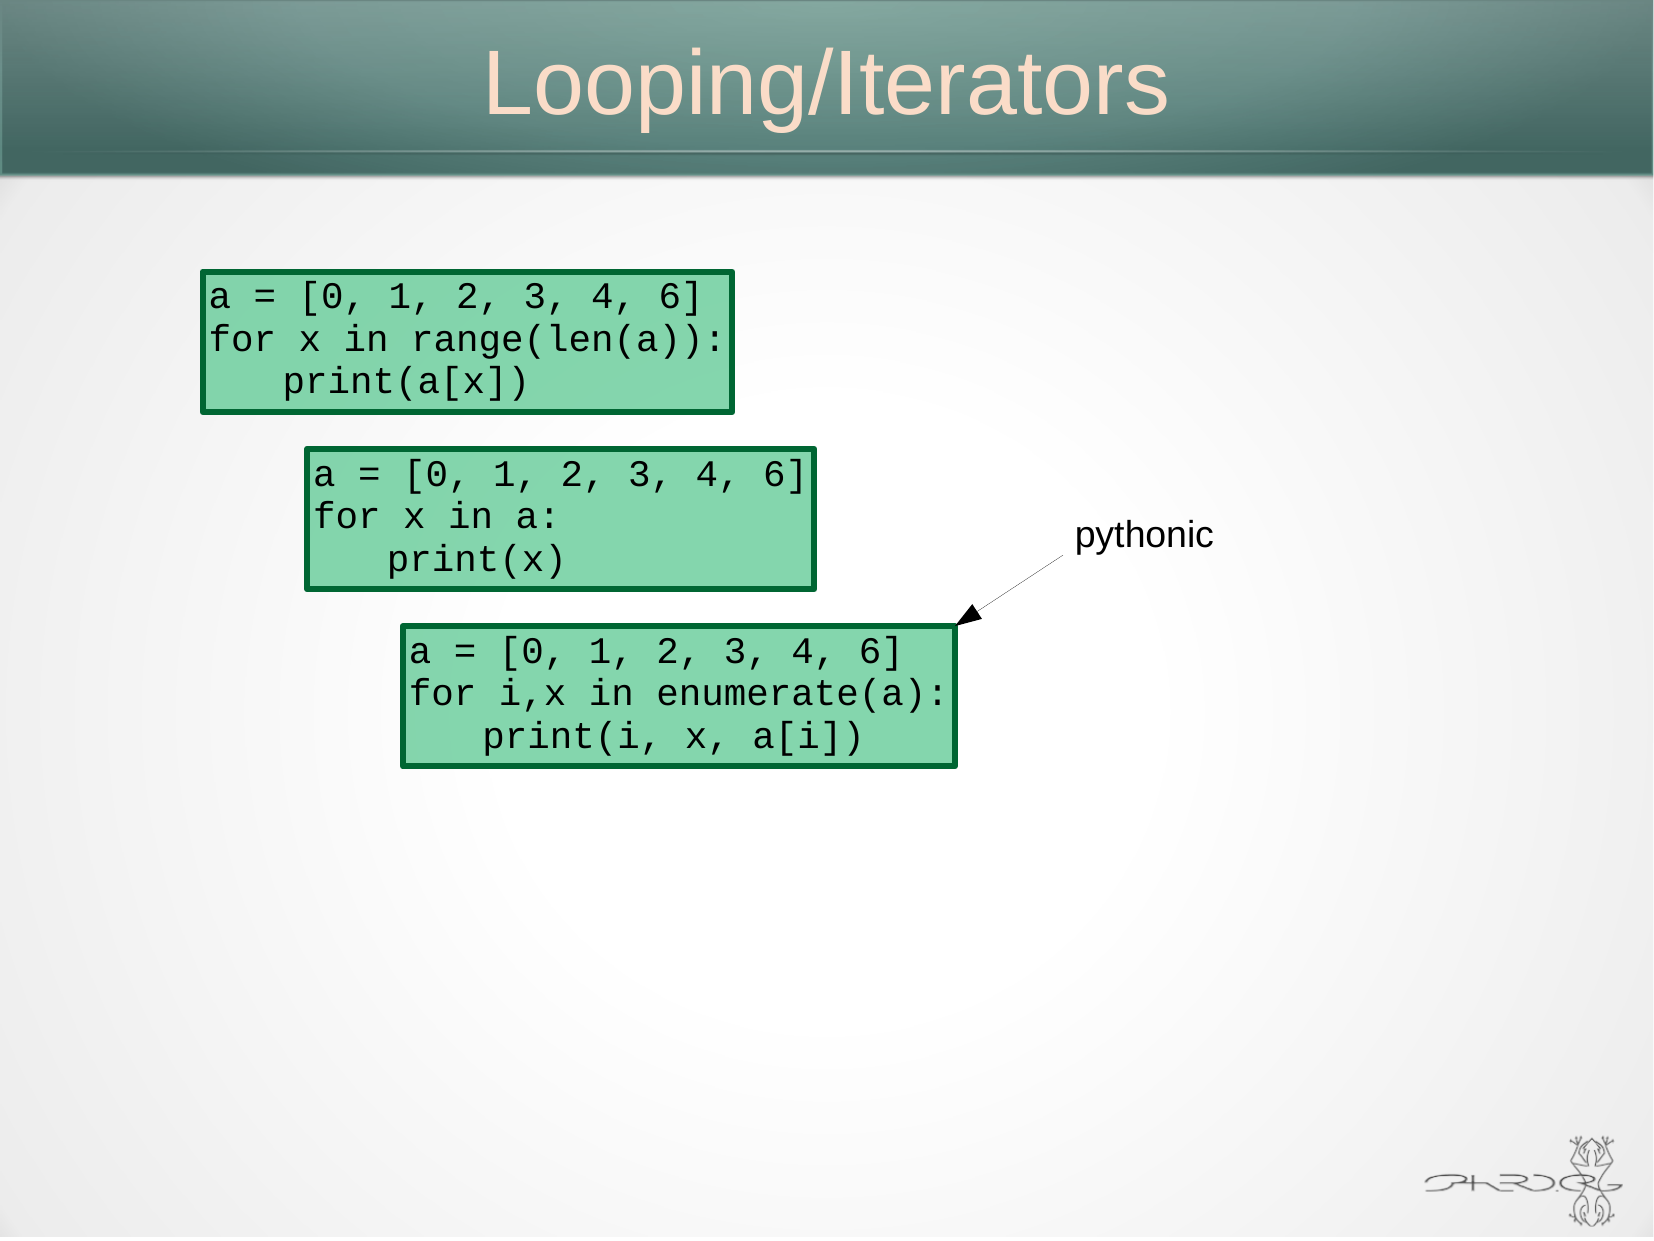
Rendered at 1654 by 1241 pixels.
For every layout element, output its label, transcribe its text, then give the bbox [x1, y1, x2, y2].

text_box a = [0, 1, 2, 3, 4, 6] for i,x in enumerate(a): print(i, x, a[i]) [402, 626, 955, 767]
text_box a = [0, 1, 2, 3, 4, 6] for x in range(len(a)): print(a[x]) [202, 271, 733, 413]
title Looping/Iterators [82, 11, 1571, 154]
text_box a = [0, 1, 2, 3, 4, 6] for x in a: print(x) [307, 448, 815, 590]
picture [0, 0, 1654, 1237]
text_box pythonic [1074, 513, 1215, 556]
